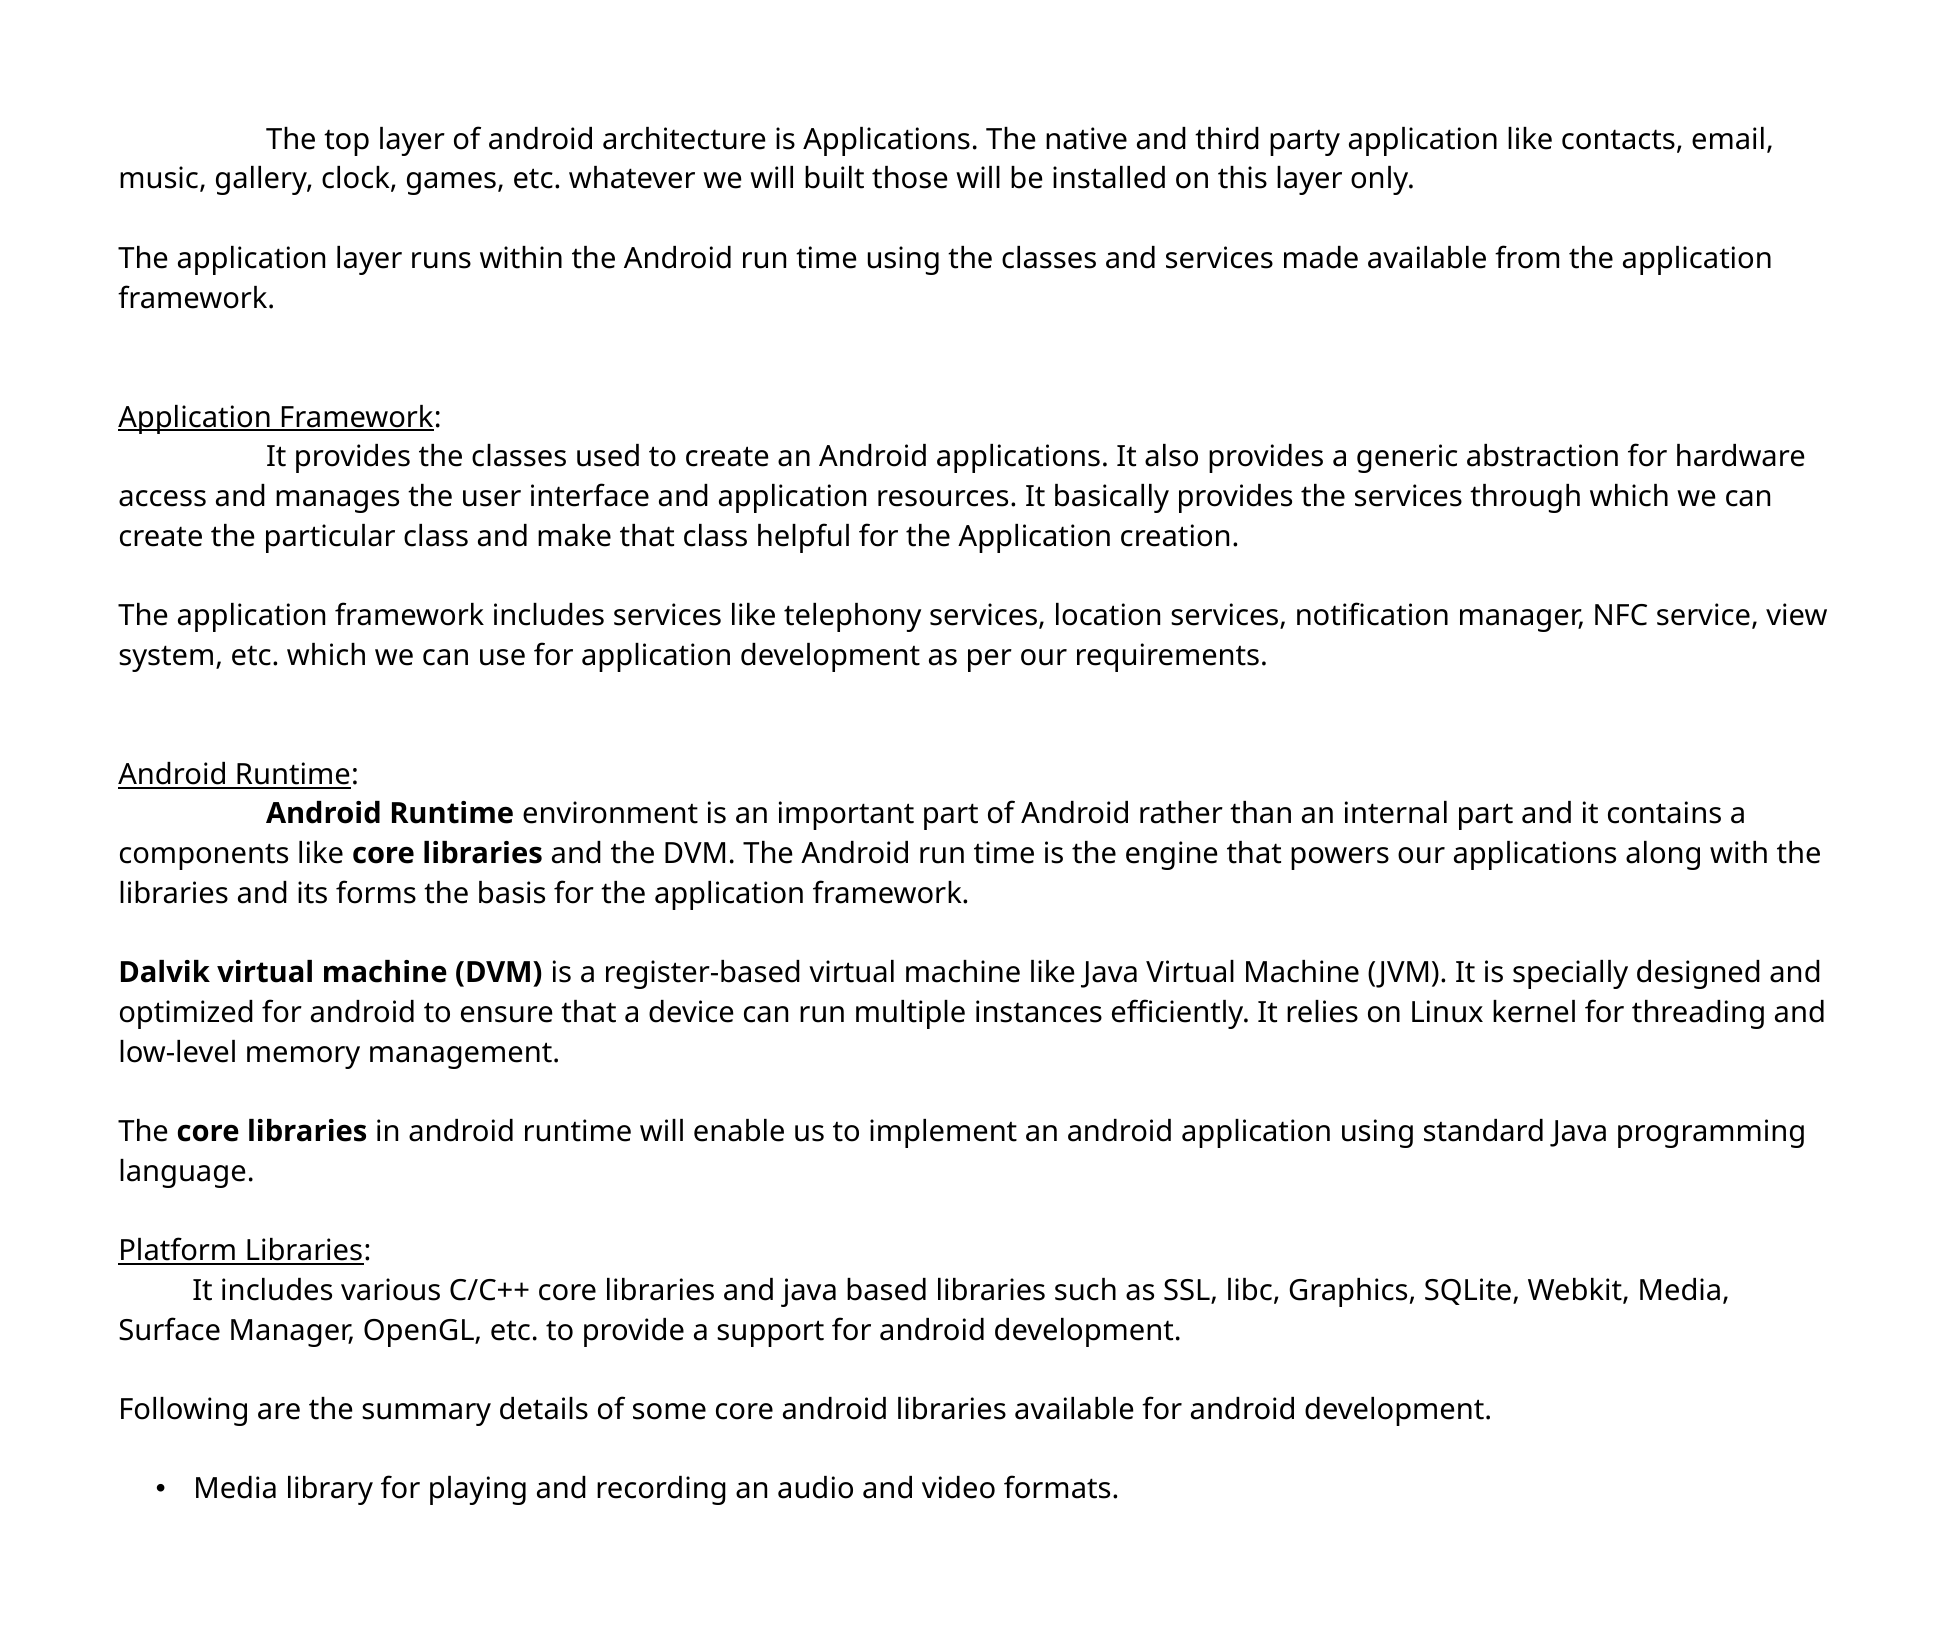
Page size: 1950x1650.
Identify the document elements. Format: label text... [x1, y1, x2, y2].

text Android Runtime environment is an important part of Android rather than an internal part and it contains a components like core libraries and the DVM. The Android run time is the engine that powers our applications along with the libraries and its forms the basis for the application framework. [118, 793, 1832, 912]
text Dalvik virtual machine (DVM) is a register-based virtual machine like Java Virtual Machine (JVM). It is specially designed and optimized for android to ensure that a device can run multiple instances efficiently. It relies on Linux kernel for threading and low-level memory management. [118, 952, 1832, 1071]
text Application Framework: [118, 396, 1832, 436]
text The application layer runs within the Android run time using the classes and services made available from the application framework. [118, 237, 1832, 317]
text The core libraries in android runtime will enable us to implement an android application using standard Java programming language. [118, 1110, 1832, 1190]
text The top layer of android architecture is Applications. The native and third party application like contacts, email, music, gallery, clock, games, etc. whatever we will built those will be installed on this layer only. [118, 118, 1832, 197]
text It provides the classes used to create an Android applications. It also provides a generic abstraction for hardware access and manages the user interface and application resources. It basically provides the services through which we can create the particular class and make that class helpful for the Application creation. [118, 436, 1832, 555]
text It includes various C/C++ core libraries and java based libraries such as SSL, libc, Graphics, SQLite, Webkit, Media, Surface Manager, OpenGL, etc. to provide a support for android development. [118, 1269, 1832, 1348]
text Following are the summary details of some core android libraries available for android development. [118, 1388, 1832, 1428]
text The application framework includes services like telephony services, location services, notification manager, NFC service, view system, etc. which we can use for application development as per our requirements. [118, 594, 1832, 674]
text Platform Libraries: [118, 1229, 1832, 1269]
text Android Runtime: [118, 753, 1832, 793]
list Media library for playing and recording an audio and video formats. [156, 1467, 1832, 1507]
